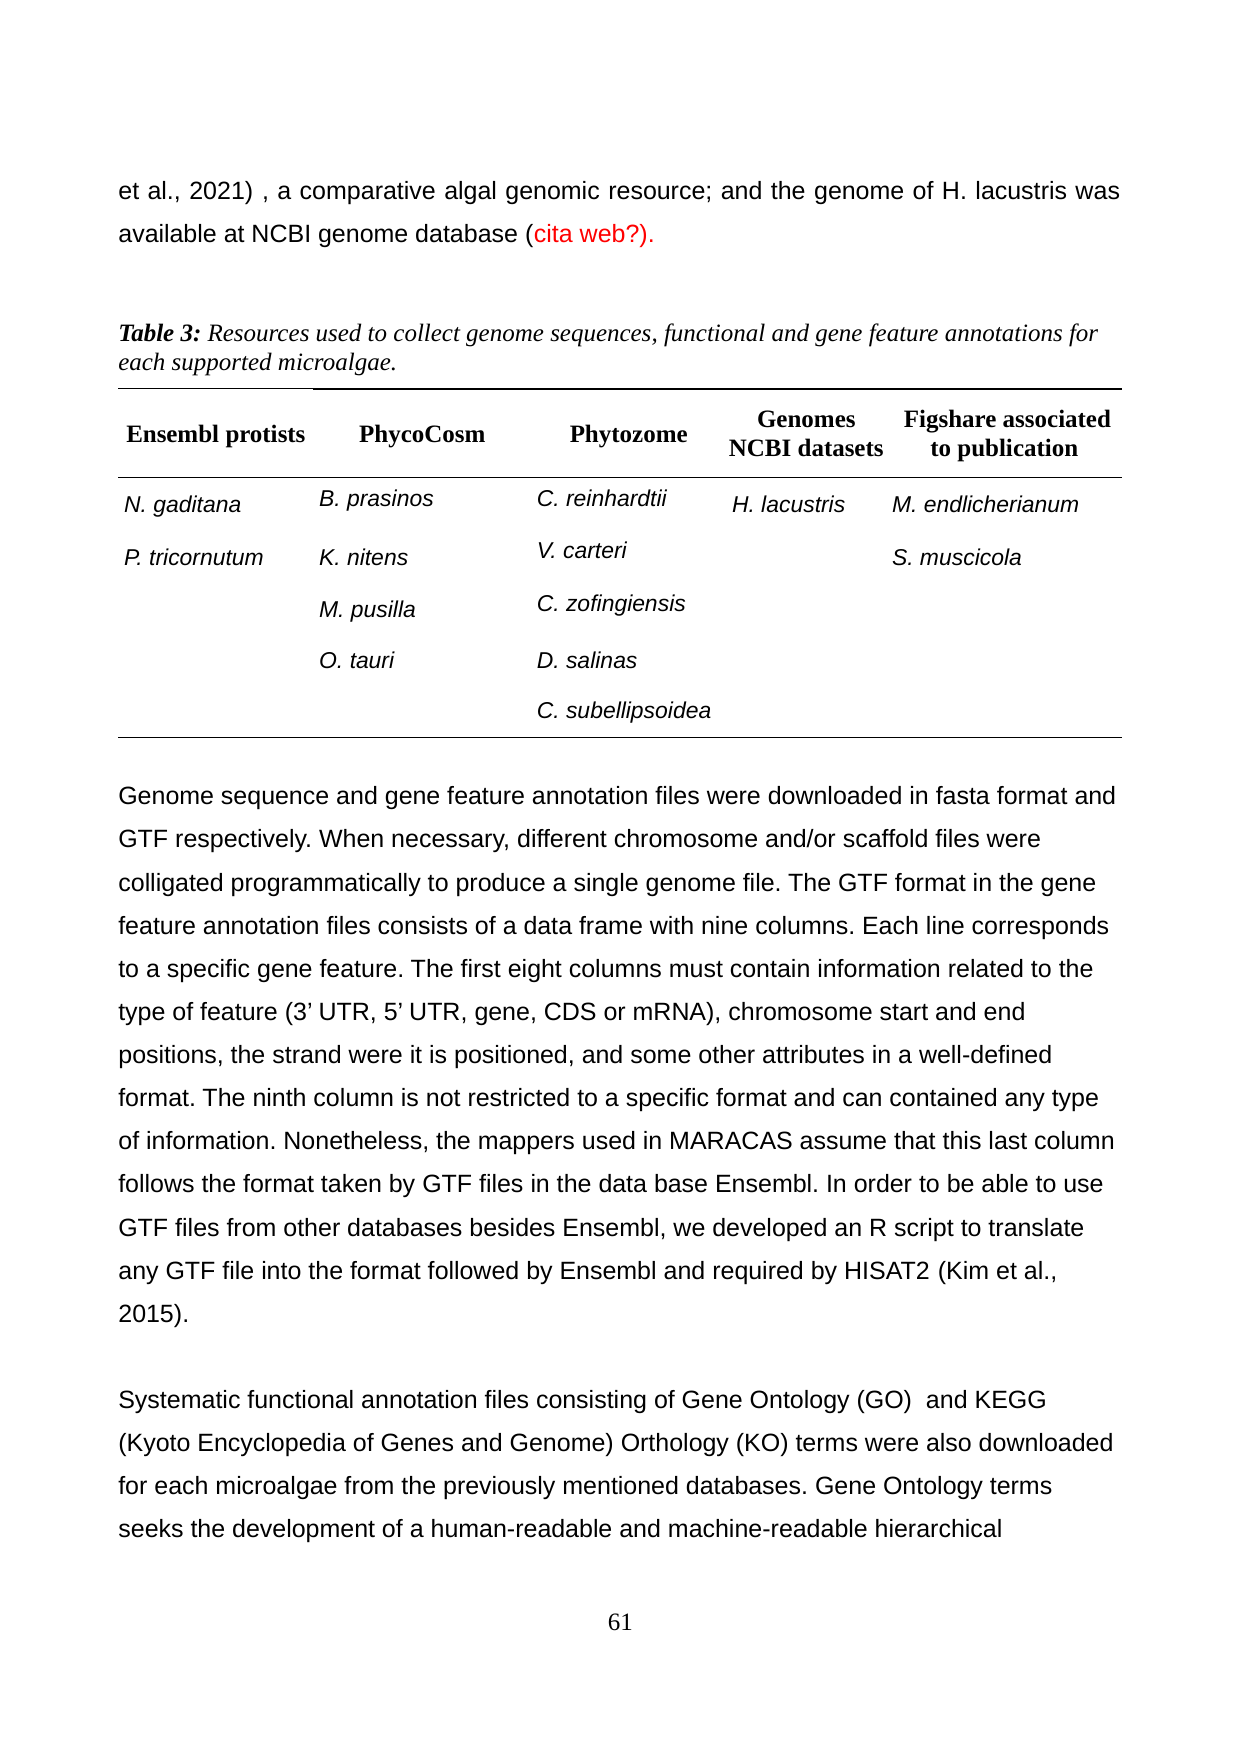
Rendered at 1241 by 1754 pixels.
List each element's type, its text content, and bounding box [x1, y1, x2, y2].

table_cell [118, 684, 313, 737]
table_cell O. tauri [313, 636, 531, 684]
table_cell [726, 684, 886, 737]
table_cell S. muscicola [886, 530, 1122, 583]
table_cell [726, 530, 886, 583]
table_cell [886, 636, 1122, 684]
text et al., 2021)⁠ , a comparative algal genomic resource; and the genome of H. lacustris was available at NCBI genome database (cita web?). [118, 176, 1122, 248]
table_cell N. gaditana [118, 478, 313, 530]
text Table 3: Resources used to collect genome sequences, functional and gene feature annotations for each supported microalgae. [118, 318, 1122, 376]
table_cell V. carteri [531, 530, 726, 583]
table_cell [313, 684, 531, 737]
table_cell [886, 684, 1122, 737]
table_cell [118, 584, 313, 636]
table_cell K. nitens [313, 530, 531, 583]
table_cell C. zofingiensis [531, 584, 726, 636]
table_cell M. endlicherianum [886, 478, 1122, 530]
table_header Phytozome [531, 390, 726, 477]
table_header Figshare associated to publication [886, 390, 1122, 477]
table_cell [726, 636, 886, 684]
table_cell P. tricornutum [118, 530, 313, 583]
text Genome sequence and gene feature annotation files were downloaded in fasta format and GTF respectively. When necessary, different chromosome and/or scaffold files were colligated programmatically to produce a single genome file. The GTF format in the gene feature annotation files consists of a data frame with nine columns. Each line corresponds to a specific gene feature. The first eight columns must contain information related to the type of feature (3’ UTR, 5’ UTR, gene, CDS or mRNA), chromosome start and end positions, the strand were it is positioned, and some other attributes in a well-defined format. The ninth column is not restricted to a specific format and can contained any type of information. Nonetheless, the mappers used in MARACAS assume that this last column follows the format taken by GTF files in the data base Ensembl. In order to be able to use GTF files from other databases besides Ensembl, we developed an R script to translate any GTF file into the format followed by Ensembl and required by HISAT2 (Kim et al., 2015)⁠. [118, 781, 1122, 1328]
table_cell H. lacustris [726, 478, 886, 530]
table_cell B. prasinos [313, 478, 531, 530]
table_cell [886, 584, 1122, 636]
table_cell D. salinas [531, 636, 726, 684]
table_cell C. subellipsoidea [531, 684, 726, 737]
table_cell [726, 584, 886, 636]
text Systematic functional annotation files consisting of Gene Ontology (GO) and KEGG (Kyoto Encyclopedia of Genes and Genome) Orthology (KO) terms were also downloaded for each microalgae from the previously mentioned databases. Gene Ontology terms seeks the development of a human-readable and machine-readable hierarchical [118, 1385, 1122, 1543]
table_cell C. reinhardtii [531, 478, 726, 530]
table_header PhycoCosm [313, 390, 531, 477]
table_cell M. pusilla [313, 584, 531, 636]
table_header Ensembl protists [118, 389, 313, 477]
table_cell [118, 636, 313, 684]
table_header Genomes NCBI datasets [726, 390, 886, 477]
